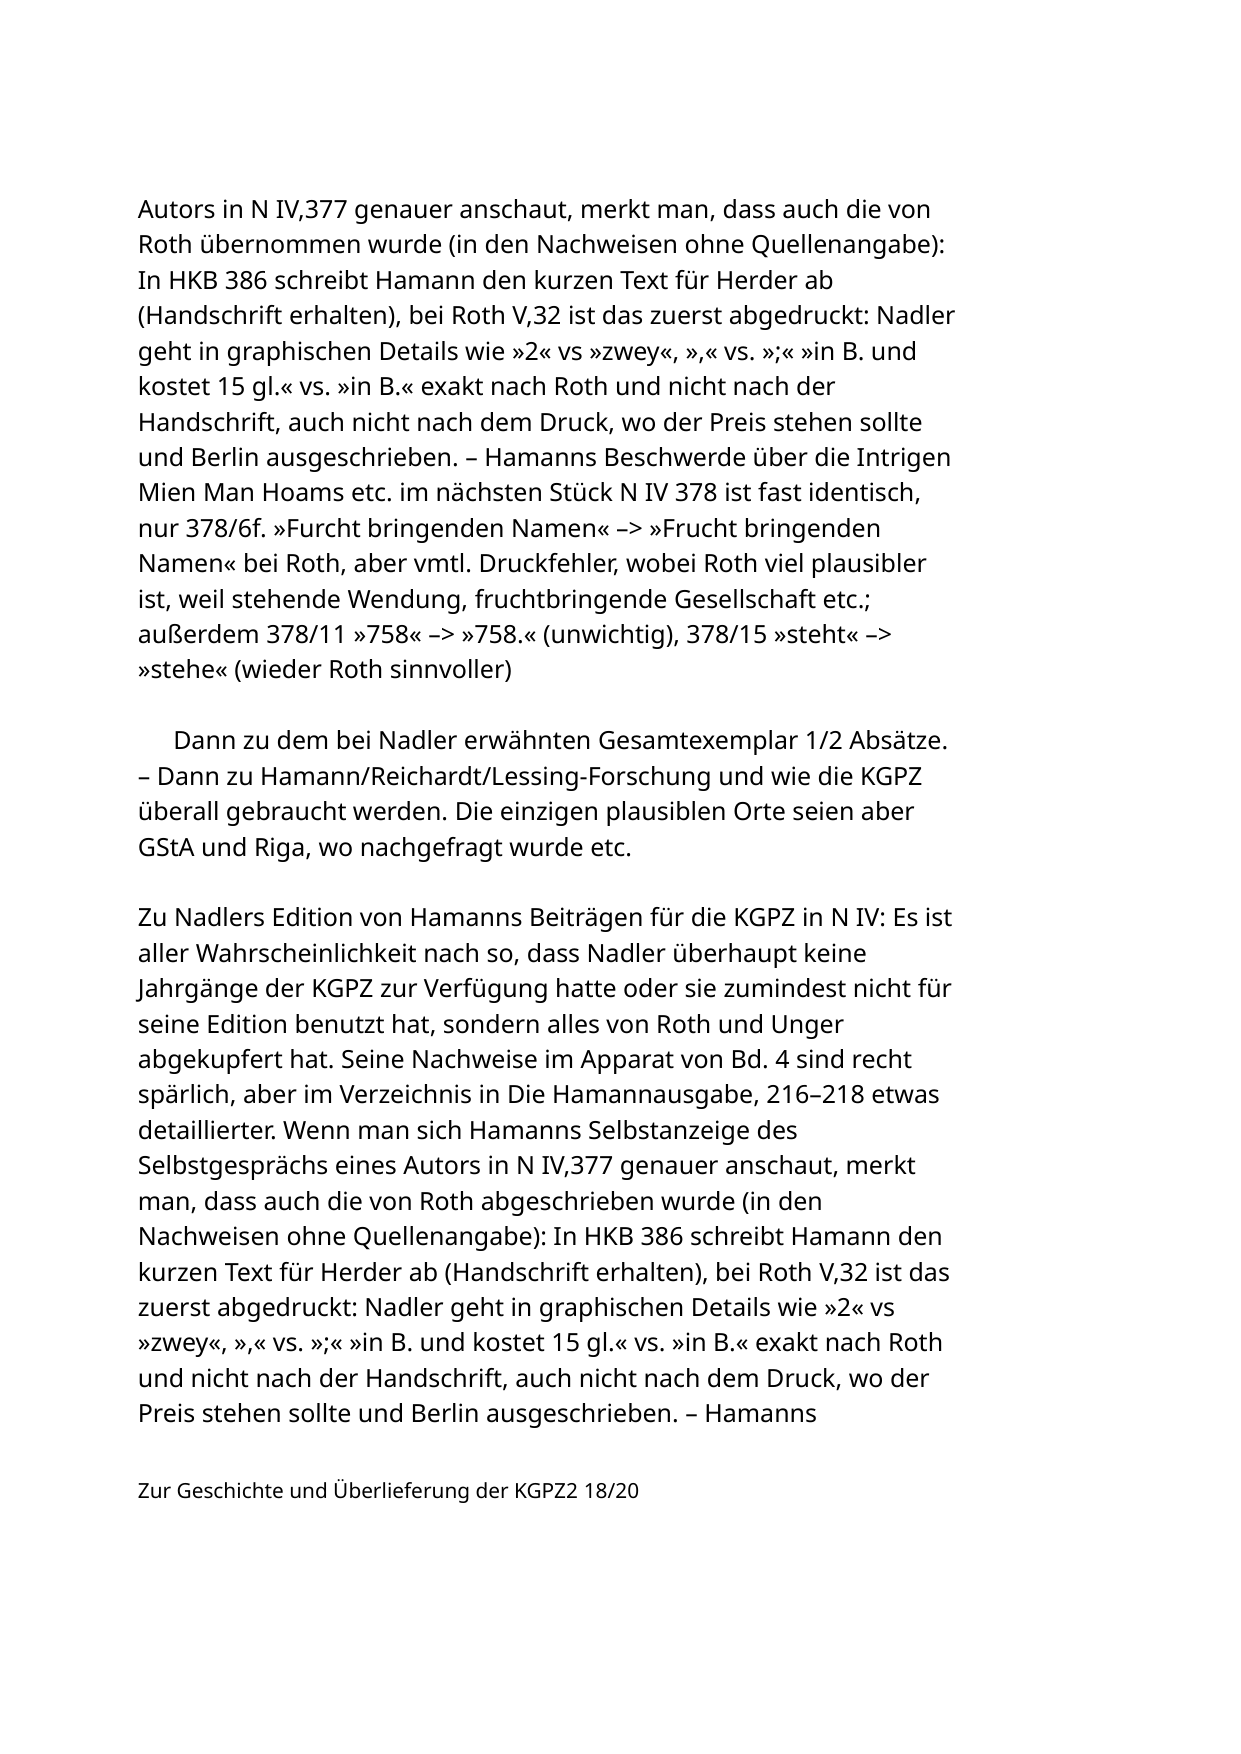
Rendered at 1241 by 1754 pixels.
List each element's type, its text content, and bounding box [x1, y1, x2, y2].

text Zu Nadlers Edition von Hamanns Beiträgen für die KGPZ in N IV: Es ist aller Wahrscheinlichkeit nach so, dass Nadler überhaupt keine Jahrgänge der KGPZ zur Verfügung hatte oder sie zumindest nicht für seine Edition benutzt hat, sondern alles von Roth und Unger abgekupfert hat. Seine Nachweise im Apparat von Bd. 4 sind recht spärlich, aber im Verzeichnis in Die Hamannausgabe, 216–218 etwas detaillierter. Wenn man sich Hamanns Selbstanzeige des Selbstgesprächs eines Autors in N IV,377 genauer anschaut, merkt man, dass auch die von Roth abgeschrieben wurde (in den Nachweisen ohne Quellenangabe): In HKB 386 schreibt Hamann den kurzen Text für Herder ab (Handschrift erhalten), bei Roth V,32 ist das zuerst abgedruckt: Nadler geht in graphischen Details wie »2« vs »zwey«, »,« vs. »;« »in B. und kostet 15 gl.« vs. »in B.« exakt nach Roth und nicht nach der Handschrift, auch nicht nach dem Druck, wo der Preis stehen sollte und Berlin ausgeschrieben. – Hamanns [138, 898, 964, 1430]
text Dann zu dem bei Nadler erwähnten Gesamtexemplar 1/2 Absätze. – Dann zu Hamann/Reichardt/Lessing-Forschung und wie die KGPZ überall gebraucht werden. Die einzigen plausiblen Orte seien aber GStA und Riga, wo nachgefragt wurde etc. [138, 721, 964, 863]
text Autors in N IV,377 genauer anschaut, merkt man, dass auch die von Roth übernommen wurde (in den Nachweisen ohne Quellenangabe): In HKB 386 schreibt Hamann den kurzen Text für Herder ab (Handschrift erhalten), bei Roth V,32 ist das zuerst abgedruckt: Nadler geht in graphischen Details wie »2« vs »zwey«, »,« vs. »;« »in B. und kostet 15 gl.« vs. »in B.« exakt nach Roth und nicht nach der Handschrift, auch nicht nach dem Druck, wo der Preis stehen sollte und Berlin ausgeschrieben. – Hamanns Beschwerde über die Intrigen Mien Man Hoams etc. im nächsten Stück N IV 378 ist fast identisch, nur 378/6f. »Furcht bringenden Namen« –> »Frucht bringenden Namen« bei Roth, aber vmtl. Druckfehler, wobei Roth viel plausibler ist, weil stehende Wendung, fruchtbringende Gesellschaft etc.; außerdem 378/11 »758« –> »758.« (unwichtig), 378/15 »steht« –> »stehe« (wieder Roth sinnvoller) [138, 190, 964, 686]
